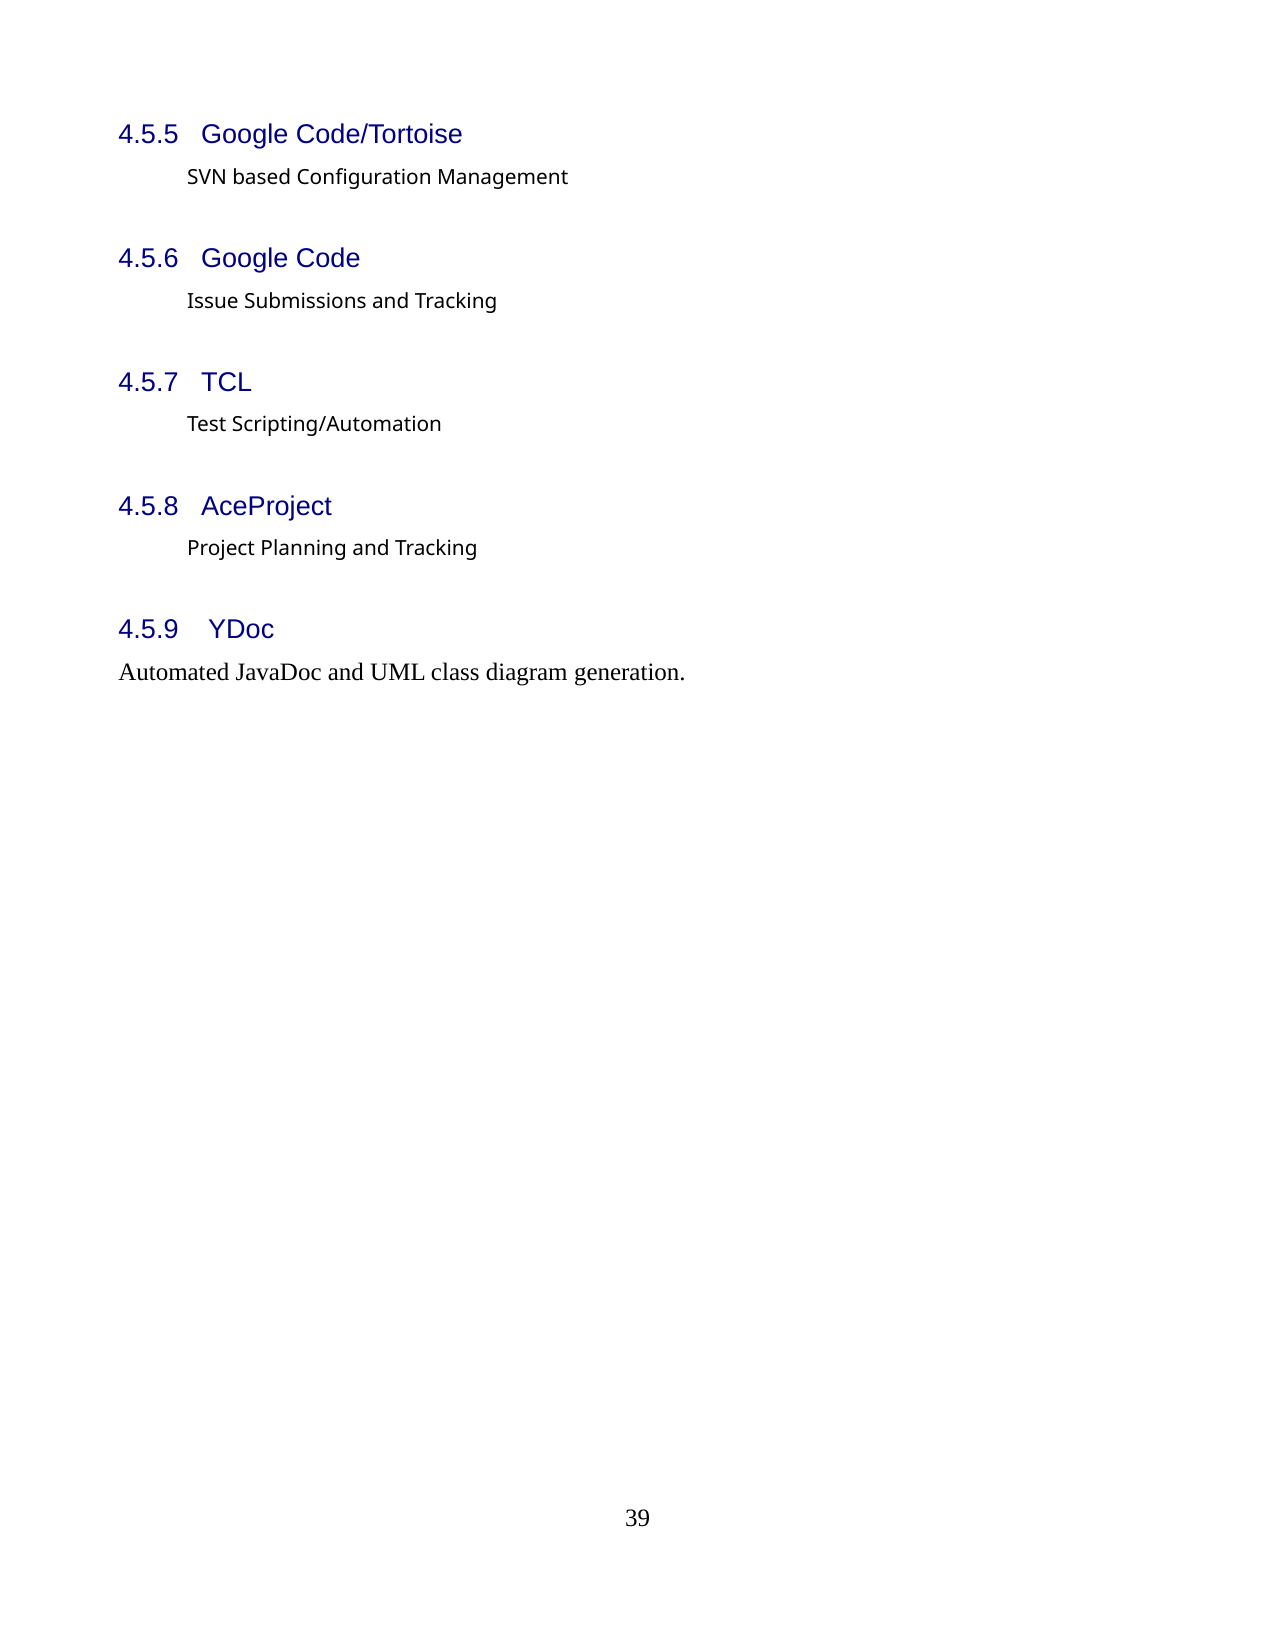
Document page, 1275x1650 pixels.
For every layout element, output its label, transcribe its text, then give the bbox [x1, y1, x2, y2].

text SVN based Configuration Management [124, 162, 1157, 190]
text Issue Submissions and Tracking [124, 286, 1157, 314]
subtitle Google Code [118, 242, 1157, 273]
text Test Scripting/Automation [124, 409, 1157, 438]
subtitle Google Code/Tortoise [118, 118, 1157, 149]
subtitle AceProject [118, 490, 1157, 521]
text Automated JavaDoc and UML class diagram generation. [118, 657, 1157, 686]
subtitle TCL [118, 366, 1157, 397]
text Project Planning and Tracking [124, 533, 1157, 562]
subtitle YDoc [118, 613, 1157, 645]
